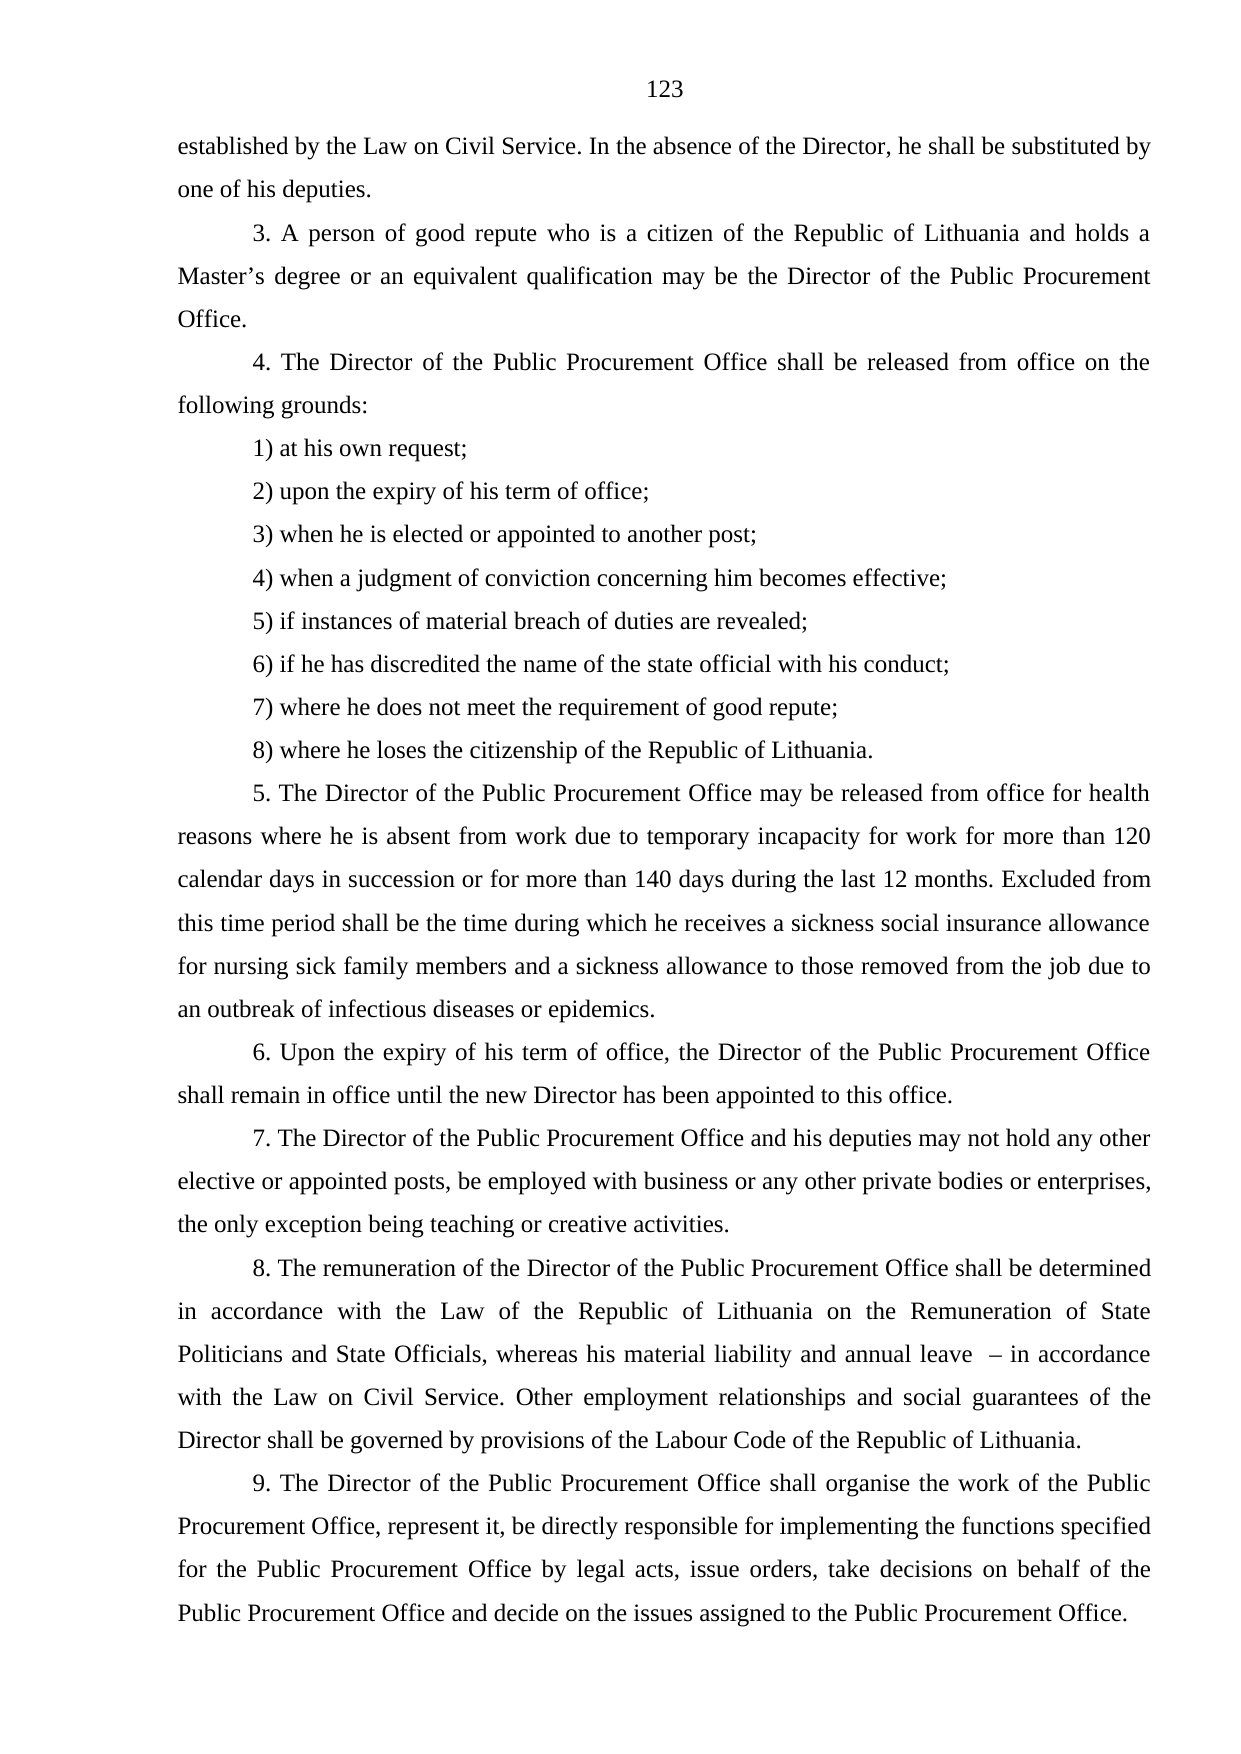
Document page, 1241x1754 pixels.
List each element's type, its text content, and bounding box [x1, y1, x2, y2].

text 9. The Director of the Public Procurement Office shall organise the work of the Public Procurement Office, represent it, be directly responsible for implementing the functions specified for the Public Procurement Office by legal acts, issue orders, take decisions on behalf of the Public Procurement Office and decide on the issues assigned to the Public Procurement Office. [177, 1468, 1152, 1626]
text 7) where he does not meet the requirement of good repute; [177, 692, 1152, 721]
text 4. The Director of the Public Procurement Office shall be released from office on the following grounds: [177, 347, 1152, 419]
text 6) if he has discredited the name of the state official with his conduct; [177, 649, 1152, 678]
text 2) upon the expiry of his term of office; [177, 476, 1152, 505]
text 8) where he loses the citizenship of the Republic of Lithuania. [177, 735, 1152, 764]
text 5) if instances of material breach of duties are revealed; [177, 606, 1152, 634]
text 7. The Director of the Public Procurement Office and his deputies may not hold any other elective or appointed posts, be employed with business or any other private bodies or enterprises, the only exception being teaching or creative activities. [177, 1123, 1152, 1238]
text established by the Law on Civil Service. In the absence of the Director, he shall be substituted by one of his deputies. [177, 131, 1152, 203]
text 1) at his own request; [177, 433, 1152, 462]
text 5. The Director of the Public Procurement Office may be released from office for health reasons where he is absent from work due to temporary incapacity for work for more than 120 calendar days in succession or for more than 140 days during the last 12 months. Excluded from this time period shall be the time during which he receives a sickness social insurance allowance for nursing sick family members and a sickness allowance to those removed from the job due to an outbreak of infectious diseases or epidemics. [177, 778, 1152, 1023]
text 3. A person of good repute who is a citizen of the Republic of Lithuania and holds a Master’s degree or an equivalent qualification may be the Director of the Public Procurement Office. [177, 218, 1152, 333]
text 8. The remuneration of the Director of the Public Procurement Office shall be determined in accordance with the Law of the Republic of Lithuania on the Remuneration of State Politicians and State Officials, whereas his material liability and annual leave – in accordance with the Law on Civil Service. Other employment relationships and social guarantees of the Director shall be governed by provisions of the Labour Code of the Republic of Lithuania. [177, 1253, 1152, 1454]
text 3) when he is elected or appointed to another post; [177, 519, 1152, 548]
text 6. Upon the expiry of his term of office, the Director of the Public Procurement Office shall remain in office until the new Director has been appointed to this office. [177, 1037, 1152, 1109]
text 4) when a judgment of conviction concerning him becomes effective; [177, 563, 1152, 591]
